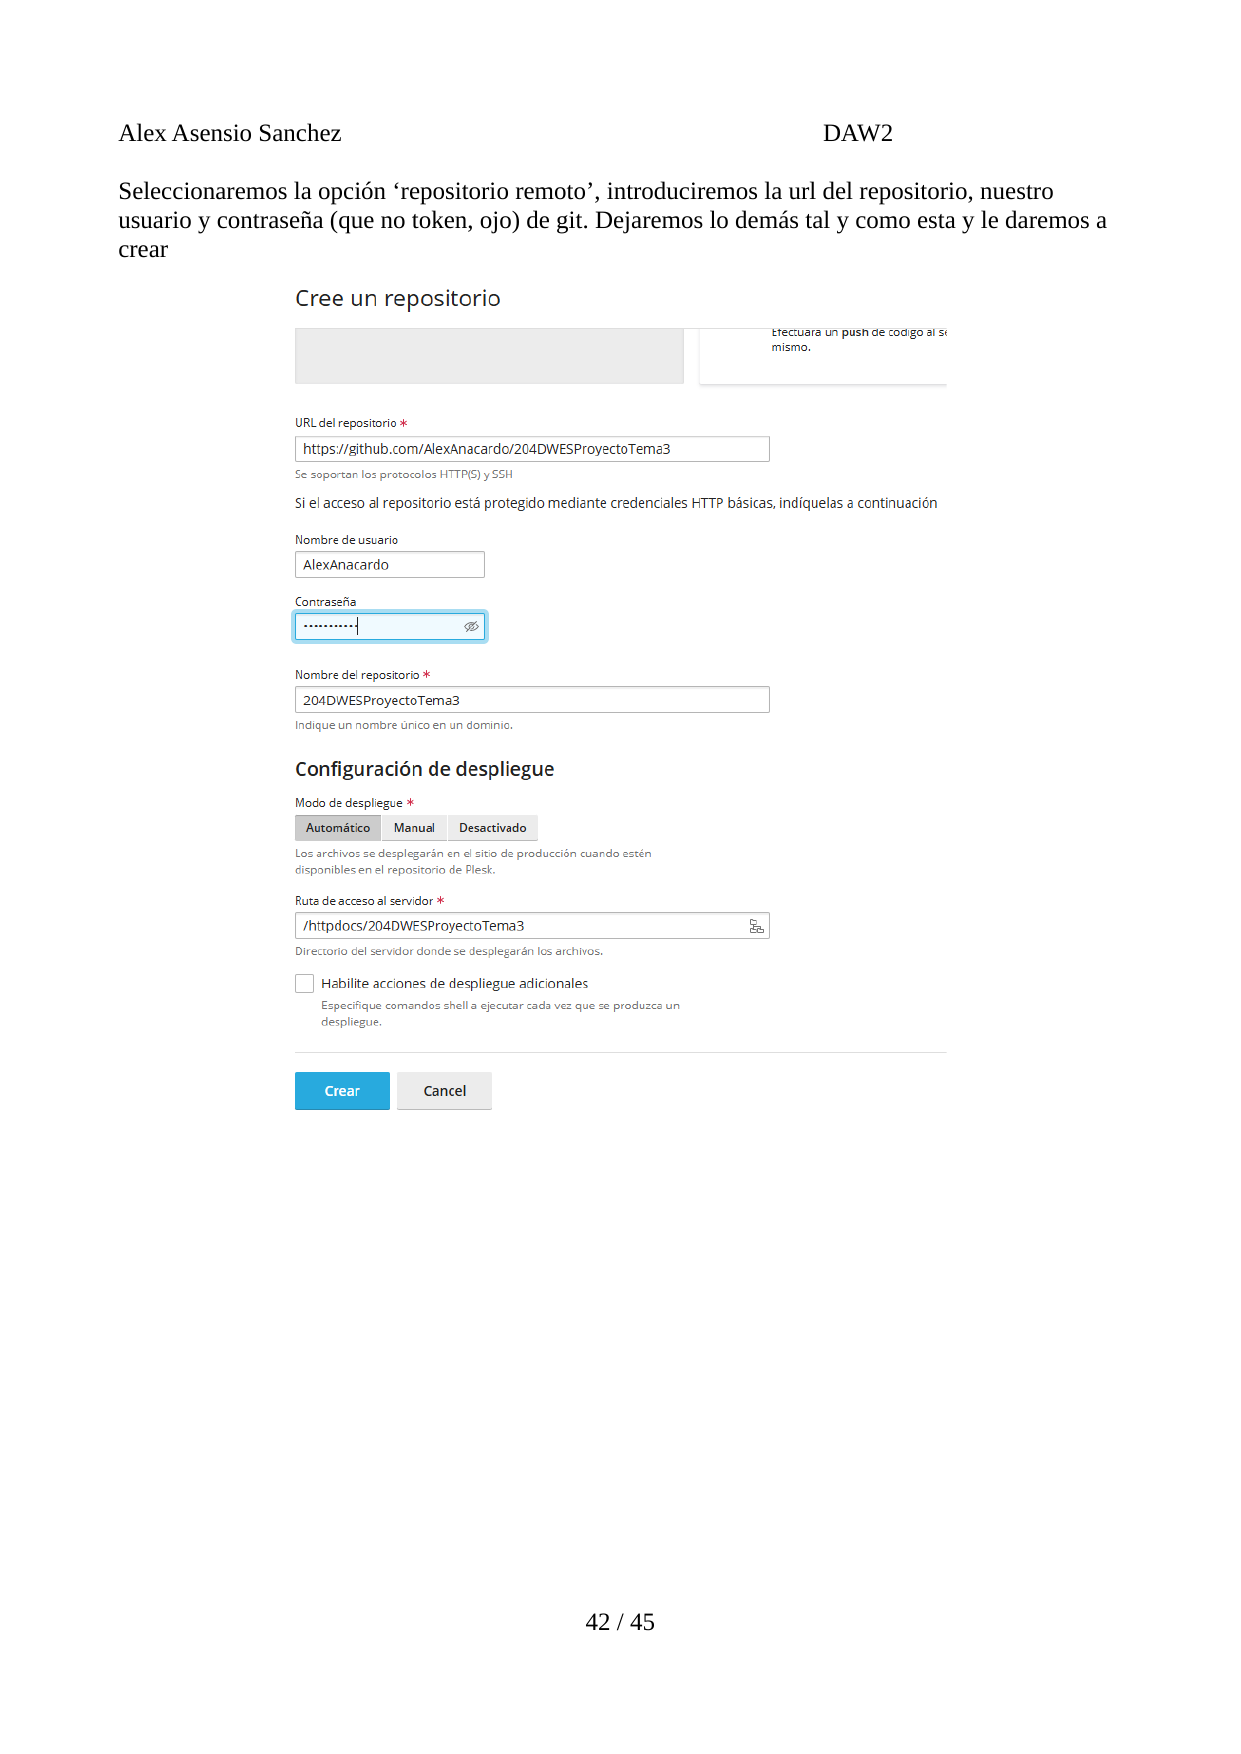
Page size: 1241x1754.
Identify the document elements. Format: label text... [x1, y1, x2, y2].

picture [280, 286, 947, 1121]
text Seleccionaremos la opción ‘repositorio remoto’, introduciremos la url del repositorio, nuestro usuario y contraseña (que no token, ojo) de git. Dejaremos lo demás tal y como esta y le daremos a crear [118, 176, 1122, 263]
